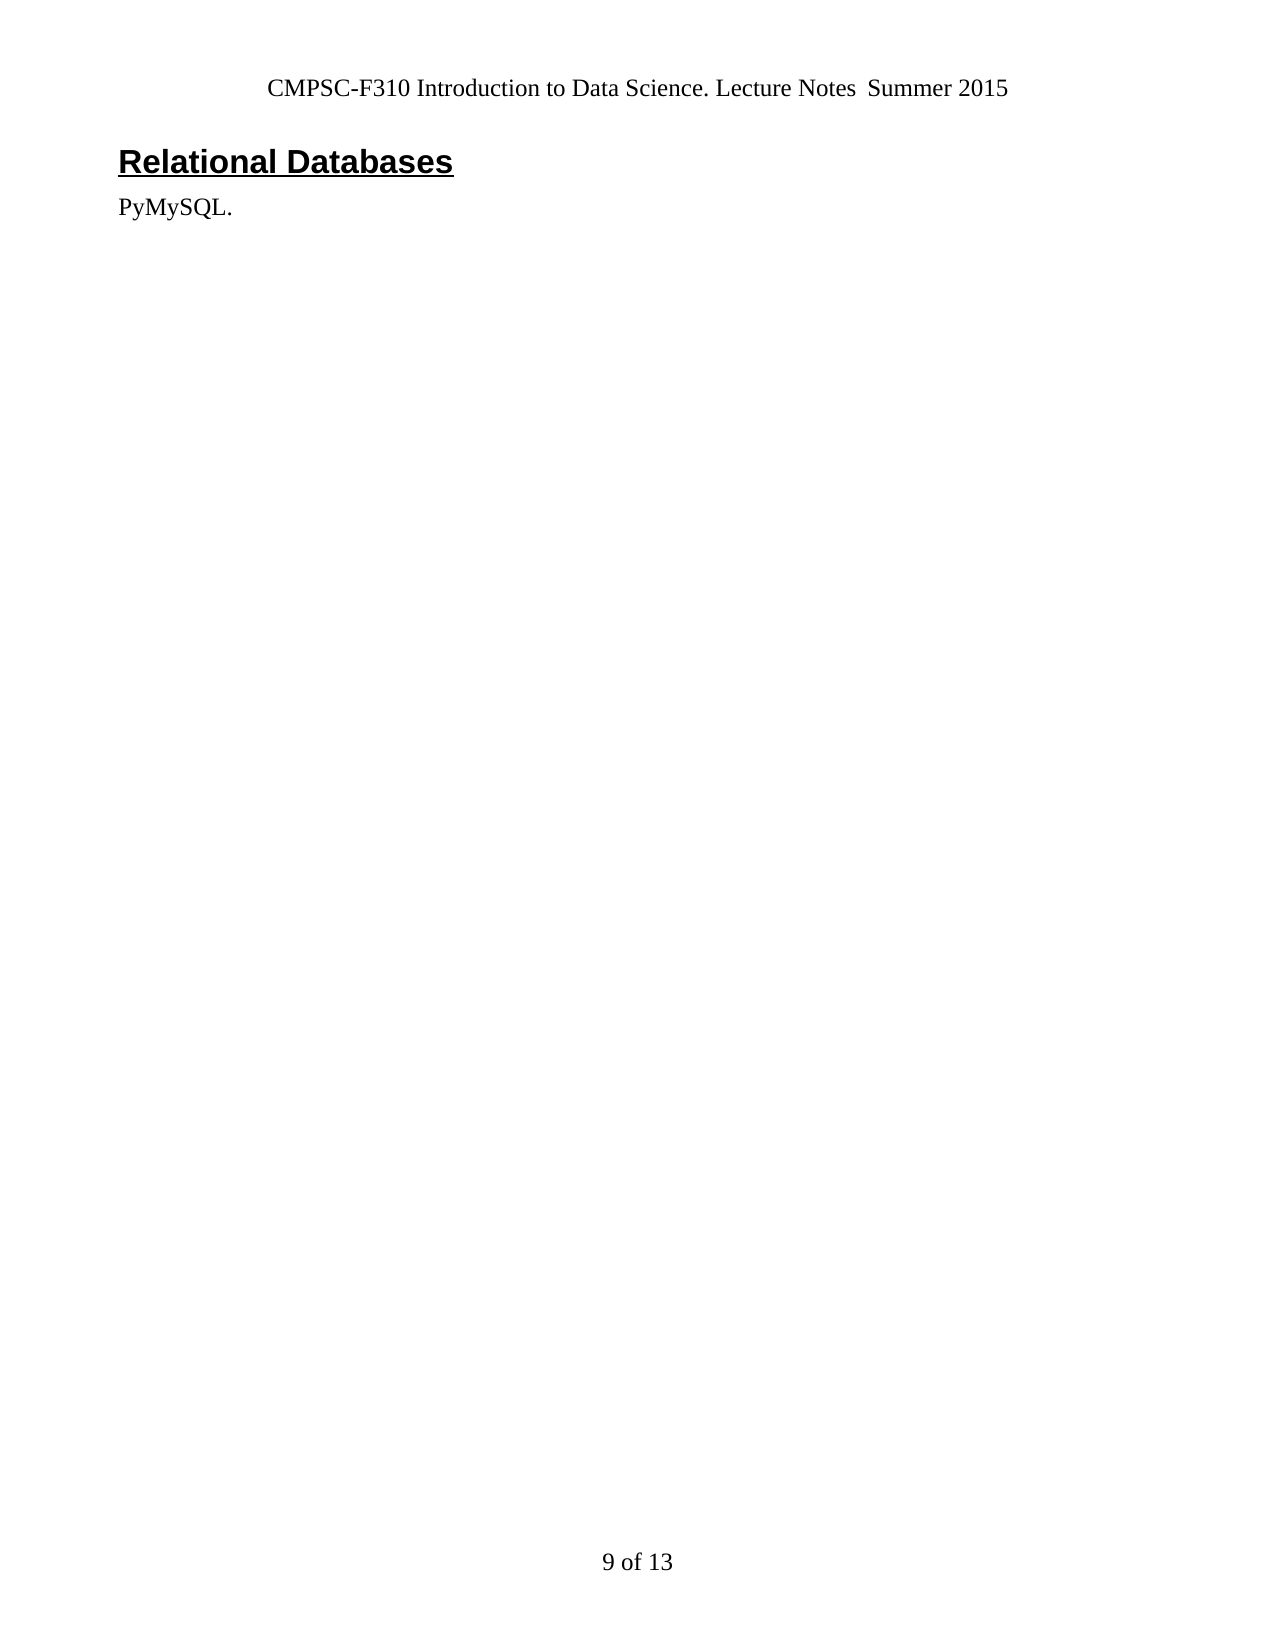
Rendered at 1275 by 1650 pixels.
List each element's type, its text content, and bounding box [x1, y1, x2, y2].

text PyMySQL. [118, 193, 1157, 221]
subtitle Relational Databases [118, 143, 1157, 180]
